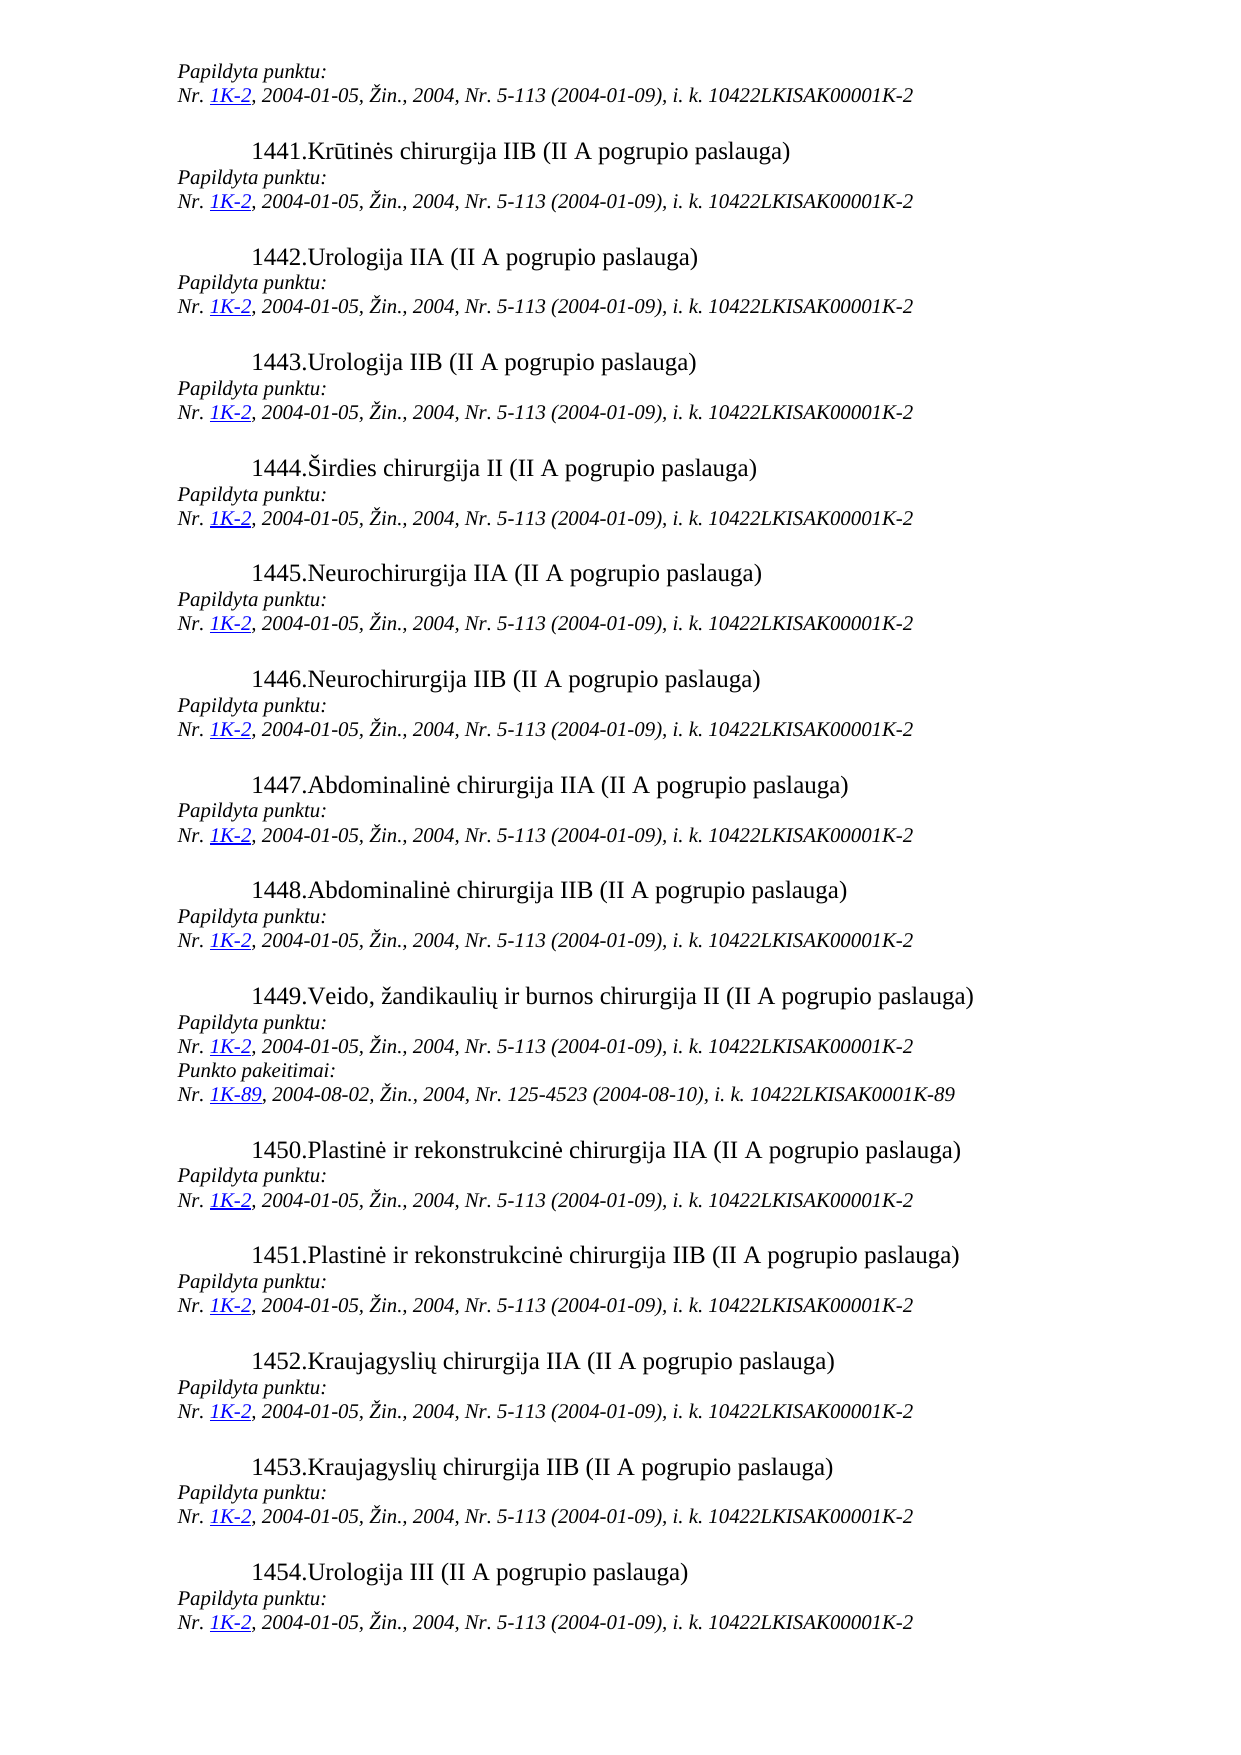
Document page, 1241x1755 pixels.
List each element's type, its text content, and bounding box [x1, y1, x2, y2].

text Papildyta punktu: [177, 1269, 1181, 1293]
text 1447.Abdominalinė chirurgija IIA (II A pogrupio paslauga) [177, 770, 1181, 798]
text Nr. 1K-2, 2004-01-05, Žin., 2004, Nr. 5-113 (2004-01-09), i. k. 10422LKISAK00001K-2 [177, 822, 1181, 847]
text Nr. 1K-2, 2004-01-05, Žin., 2004, Nr. 5-113 (2004-01-09), i. k. 10422LKISAK00001K-2 [177, 928, 1181, 952]
text 1446.Neurochirurgija IIB (II A pogrupio paslauga) [177, 664, 1181, 693]
text Nr. 1K-2, 2004-01-05, Žin., 2004, Nr. 5-113 (2004-01-09), i. k. 10422LKISAK00001K-2 [177, 1034, 1181, 1058]
text Nr. 1K-89, 2004-08-02, Žin., 2004, Nr. 125-4523 (2004-08-10), i. k. 10422LKISAK0001K-89 [177, 1082, 1181, 1106]
text 1445.Neurochirurgija IIA (II A pogrupio paslauga) [177, 558, 1181, 587]
text 1451.Plastinė ir rekonstrukcinė chirurgija IIB (II A pogrupio paslauga) [177, 1240, 1181, 1269]
text 1454.Urologija III (II A pogrupio paslauga) [177, 1557, 1181, 1586]
text Nr. 1K-2, 2004-01-05, Žin., 2004, Nr. 5-113 (2004-01-09), i. k. 10422LKISAK00001K-2 [177, 506, 1181, 530]
text Nr. 1K-2, 2004-01-05, Žin., 2004, Nr. 5-113 (2004-01-09), i. k. 10422LKISAK00001K-2 [177, 611, 1181, 635]
text Papildyta punktu: [177, 904, 1181, 928]
text Papildyta punktu: [177, 1375, 1181, 1399]
text Papildyta punktu: [177, 376, 1181, 400]
text 1452.Kraujagyslių chirurgija IIA (II A pogrupio paslauga) [177, 1346, 1181, 1375]
text Papildyta punktu: [177, 270, 1181, 294]
text 1453.Kraujagyslių chirurgija IIB (II A pogrupio paslauga) [177, 1452, 1181, 1480]
text 1449.Veido, žandikaulių ir burnos chirurgija II (II A pogrupio paslauga) [177, 981, 1181, 1010]
text Nr. 1K-2, 2004-01-05, Žin., 2004, Nr. 5-113 (2004-01-09), i. k. 10422LKISAK00001K-2 [177, 1187, 1181, 1212]
text Nr. 1K-2, 2004-01-05, Žin., 2004, Nr. 5-113 (2004-01-09), i. k. 10422LKISAK00001K-2 [177, 1399, 1181, 1423]
text Nr. 1K-2, 2004-01-05, Žin., 2004, Nr. 5-113 (2004-01-09), i. k. 10422LKISAK00001K-2 [177, 1610, 1181, 1634]
text 1443.Urologija IIB (II A pogrupio paslauga) [177, 347, 1181, 376]
text Papildyta punktu: [177, 1586, 1181, 1610]
text Papildyta punktu: [177, 1480, 1181, 1504]
text Nr. 1K-2, 2004-01-05, Žin., 2004, Nr. 5-113 (2004-01-09), i. k. 10422LKISAK00001K-2 [177, 1293, 1181, 1317]
text 1444.Širdies chirurgija II (II A pogrupio paslauga) [177, 453, 1181, 482]
text Papildyta punktu: [177, 165, 1181, 189]
text Nr. 1K-2, 2004-01-05, Žin., 2004, Nr. 5-113 (2004-01-09), i. k. 10422LKISAK00001K-2 [177, 717, 1181, 741]
text 1450.Plastinė ir rekonstrukcinė chirurgija IIA (II A pogrupio paslauga) [177, 1135, 1181, 1163]
text Nr. 1K-2, 2004-01-05, Žin., 2004, Nr. 5-113 (2004-01-09), i. k. 10422LKISAK00001K-2 [177, 294, 1181, 318]
text 1448.Abdominalinė chirurgija IIB (II A pogrupio paslauga) [177, 875, 1181, 904]
text 1441.Krūtinės chirurgija IIB (II A pogrupio paslauga) [177, 136, 1181, 165]
text Punkto pakeitimai: [177, 1058, 1181, 1082]
text Nr. 1K-2, 2004-01-05, Žin., 2004, Nr. 5-113 (2004-01-09), i. k. 10422LKISAK00001K-2 [177, 1504, 1181, 1528]
text Papildyta punktu: [177, 59, 1181, 83]
text Nr. 1K-2, 2004-01-05, Žin., 2004, Nr. 5-113 (2004-01-09), i. k. 10422LKISAK00001K-2 [177, 400, 1181, 424]
text Papildyta punktu: [177, 1010, 1181, 1034]
text Papildyta punktu: [177, 1163, 1181, 1187]
text Papildyta punktu: [177, 587, 1181, 611]
text Nr. 1K-2, 2004-01-05, Žin., 2004, Nr. 5-113 (2004-01-09), i. k. 10422LKISAK00001K-2 [177, 189, 1181, 213]
text Papildyta punktu: [177, 798, 1181, 822]
text Nr. 1K-2, 2004-01-05, Žin., 2004, Nr. 5-113 (2004-01-09), i. k. 10422LKISAK00001K-2 [177, 83, 1181, 107]
text 1442.Urologija IIA (II A pogrupio paslauga) [177, 242, 1181, 270]
text Papildyta punktu: [177, 693, 1181, 717]
text Papildyta punktu: [177, 482, 1181, 506]
